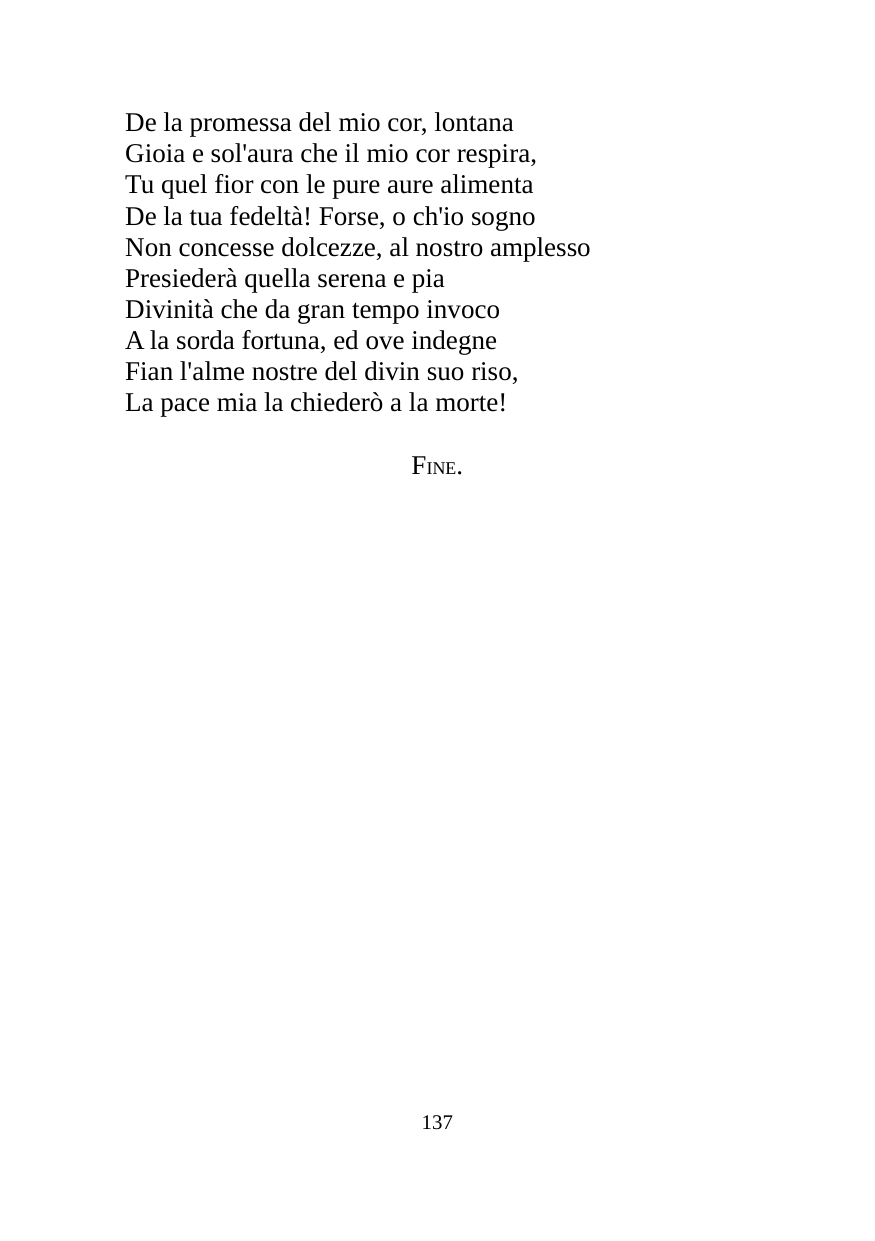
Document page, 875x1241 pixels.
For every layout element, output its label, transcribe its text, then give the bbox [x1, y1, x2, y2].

text La pace mia la chiederò a la morte! [125, 387, 768, 418]
text Gioia e sol'aura che il mio cor respira, [125, 137, 768, 168]
text Fian l'alme nostre del divin suo riso, [125, 355, 768, 387]
text Presiederà quella serena e pia [125, 262, 768, 293]
text Divinità che da gran tempo invoco [125, 293, 768, 324]
text Fine. [106, 449, 768, 480]
text De la tua fedeltà! Forse, o ch'io sogno [125, 200, 768, 231]
text Tu quel fior con le pure aure alimenta [125, 168, 768, 200]
text De la promessa del mio cor, lontana [125, 106, 768, 137]
text Non concesse dolcezze, al nostro amplesso [125, 231, 768, 262]
text A la sorda fortuna, ed ove indegne [125, 324, 768, 355]
